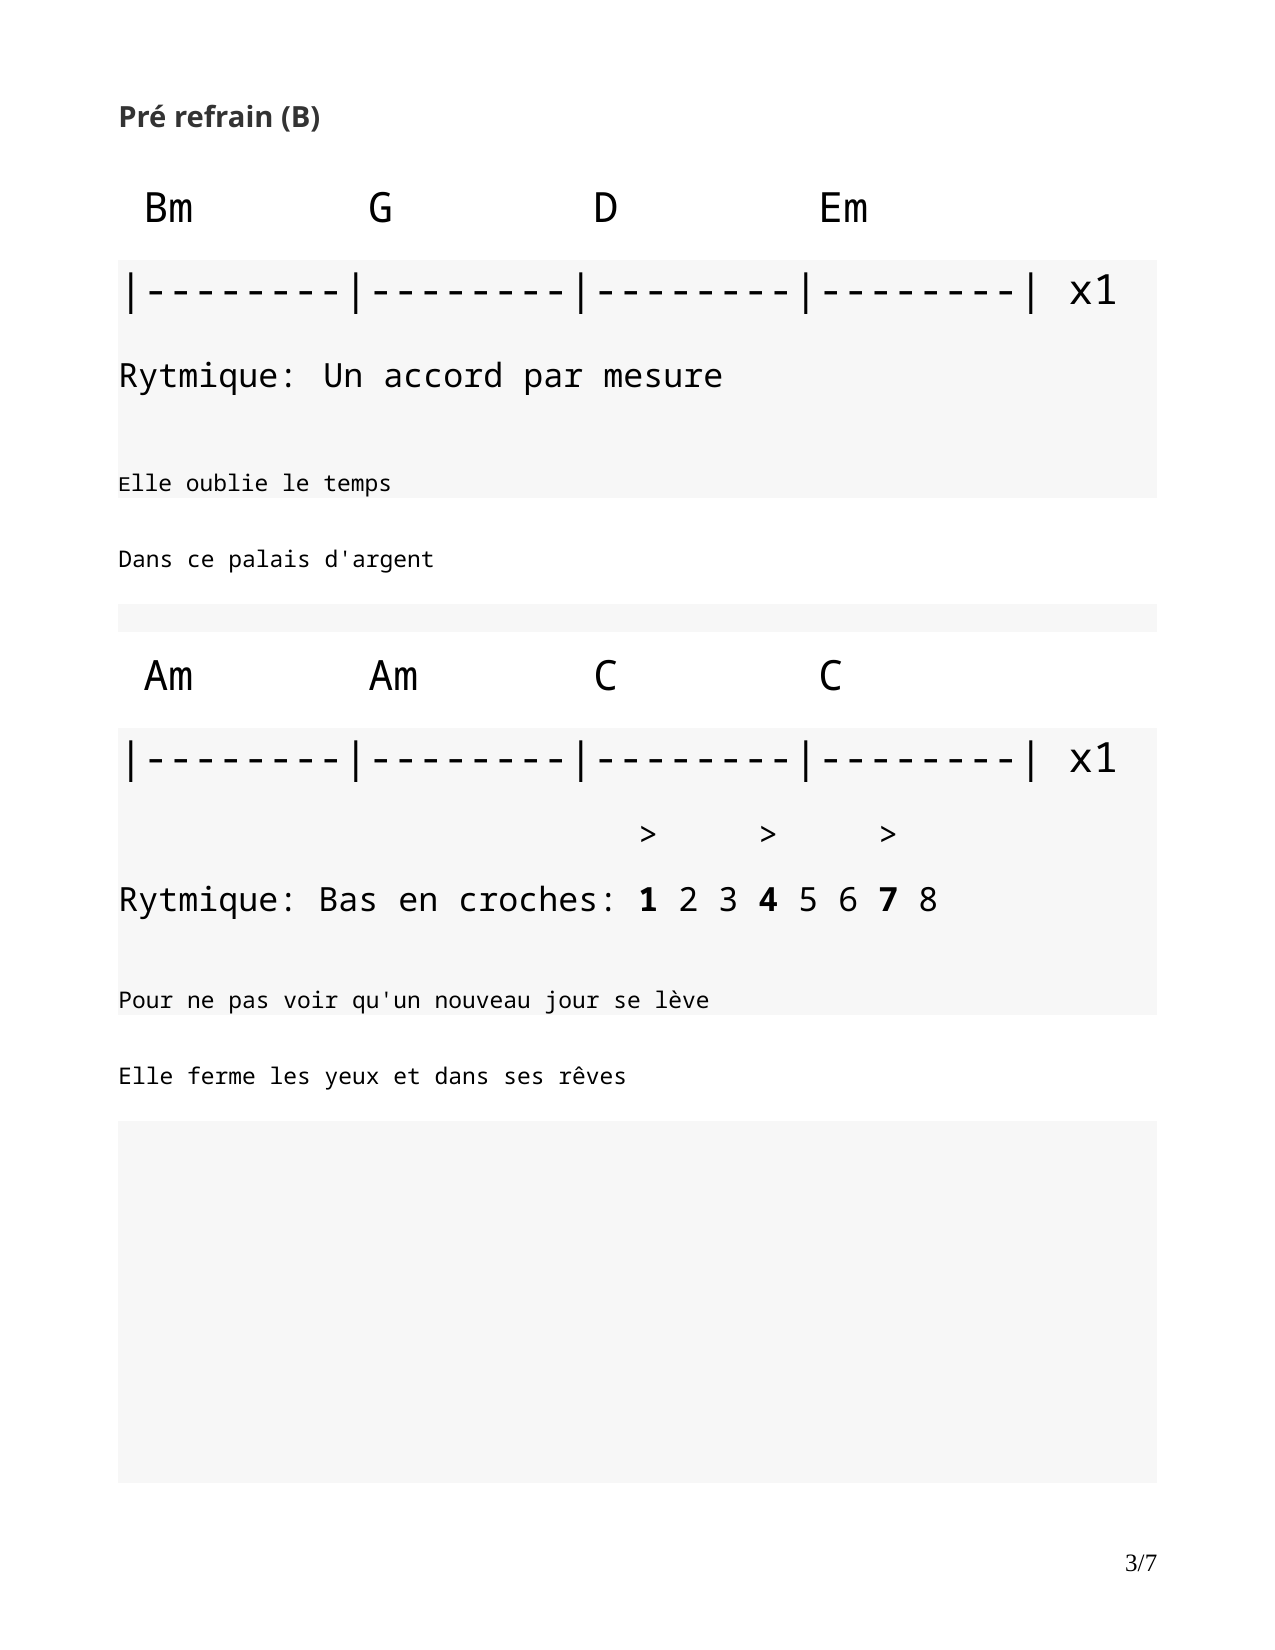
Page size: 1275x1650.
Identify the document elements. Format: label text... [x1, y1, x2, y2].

text |--------|--------|--------|--------| x1 [118, 260, 1157, 317]
text > > > Rytmique: Bas en croches: 1 2 3 4 5 6 7 8 [118, 810, 1157, 922]
text Elle oublie le temps [118, 466, 1157, 498]
text Dans ce palais d'argent [118, 543, 1157, 574]
text Pour ne pas voir qu'un nouveau jour se lève [118, 984, 1157, 1015]
text Bm G D Em [118, 177, 1157, 234]
text Elle ferme les yeux et dans ses rêves [118, 1060, 1157, 1092]
text |--------|--------|--------|--------| x1 [118, 728, 1157, 785]
text Rytmique: Un accord par mesure [118, 342, 1157, 399]
subtitle Pré refrain (B) [118, 96, 1157, 136]
text Am Am C C [118, 645, 1157, 702]
